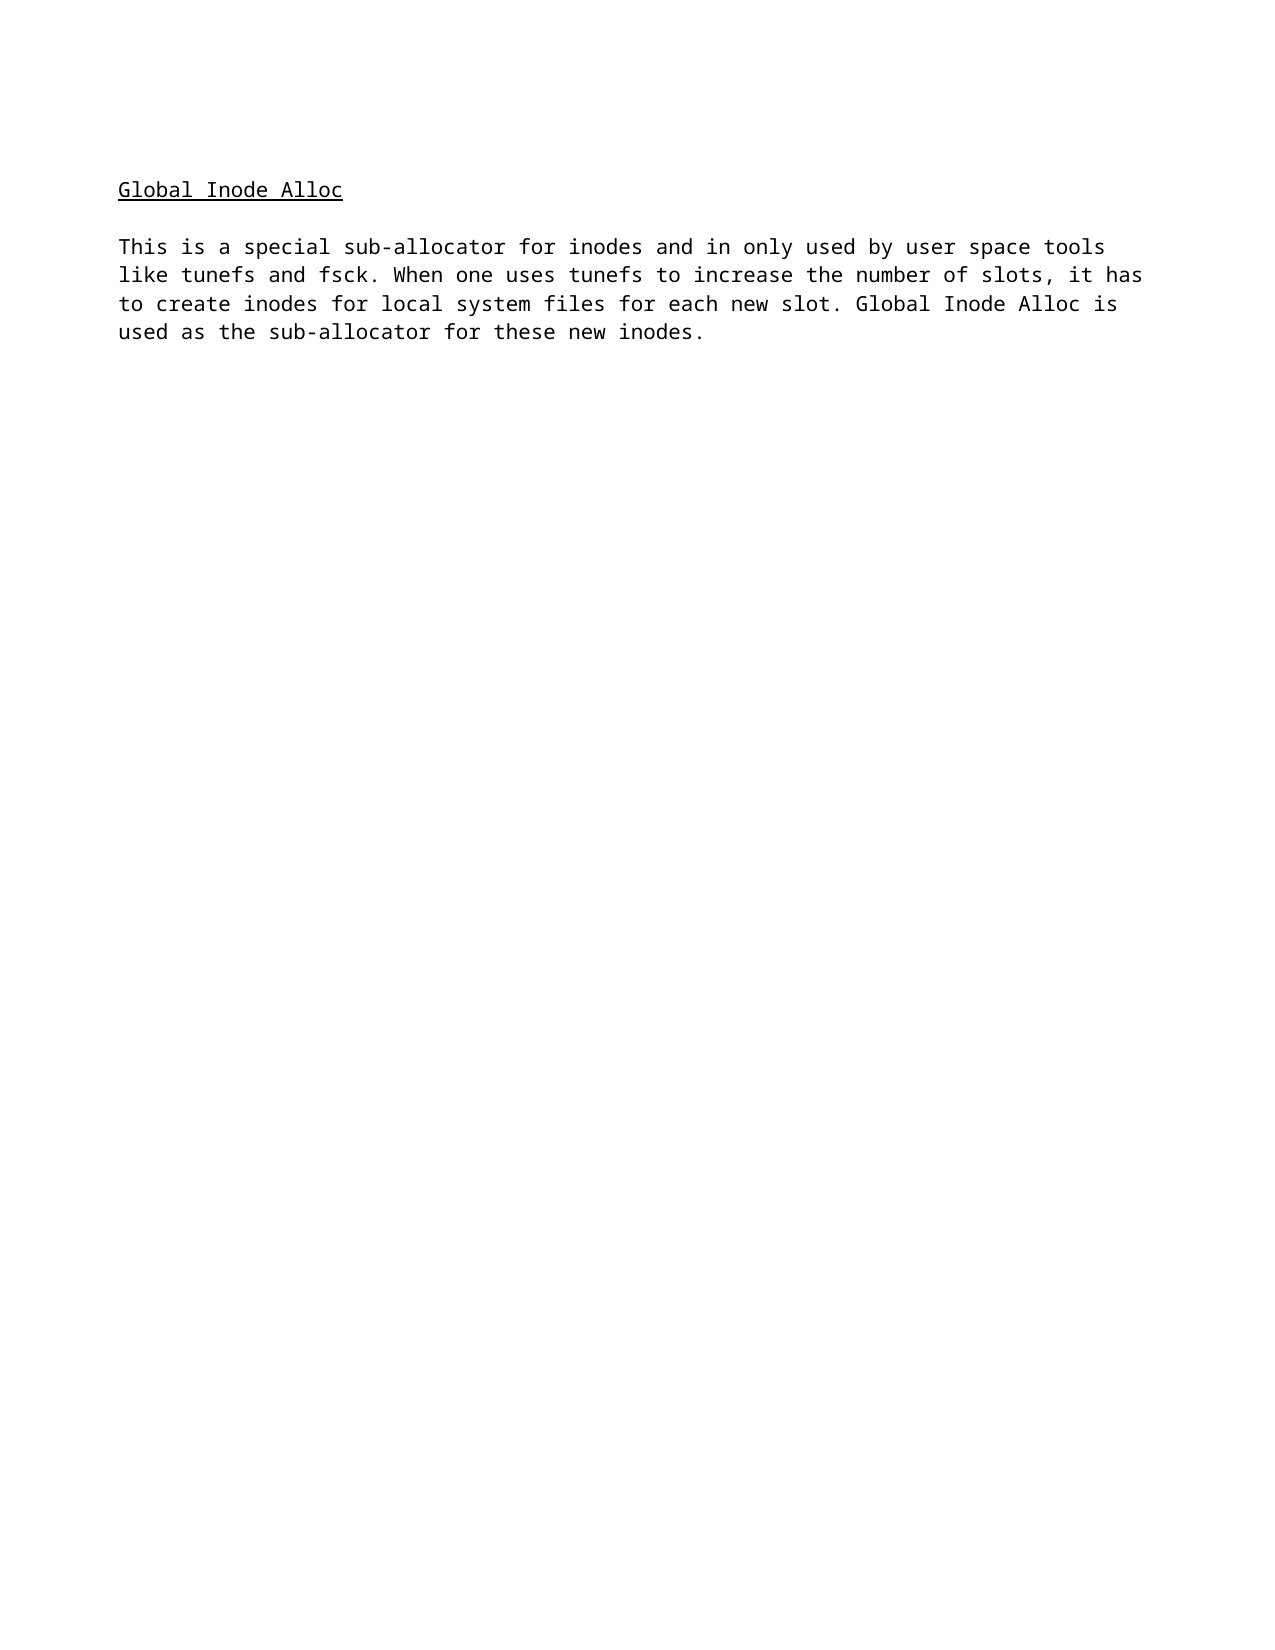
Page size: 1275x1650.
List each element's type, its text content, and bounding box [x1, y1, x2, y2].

text This is a special sub-allocator for inodes and in only used by user space tools like tunefs and fsck. When one uses tunefs to increase the number of slots, it has to create inodes for local system files for each new slot. Global Inode Alloc is used as the sub-allocator for these new inodes. [118, 232, 1157, 346]
text Global Inode Alloc [118, 175, 1157, 203]
